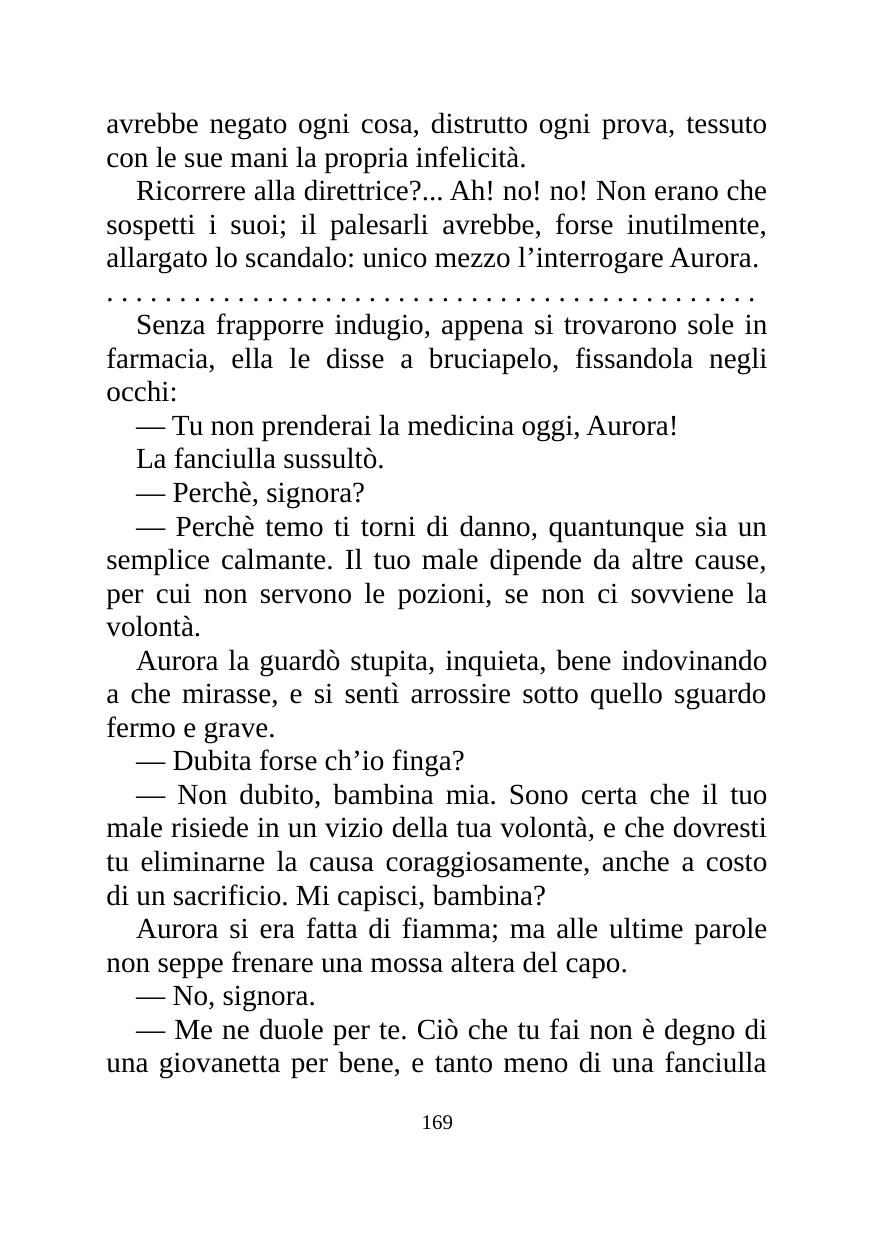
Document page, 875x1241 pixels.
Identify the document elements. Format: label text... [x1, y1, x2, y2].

text . . . . . . . . . . . . . . . . . . . . . . . . . . . . . . . . . . . . . . . . . . . . . [106, 274, 768, 307]
text — Perchè, signora? [106, 475, 768, 509]
text — Tu non prenderai la medicina oggi, Aurora! [106, 408, 768, 442]
text — Perchè temo ti torni di danno, quantunque sia un semplice calmante. Il tuo male dipende da altre cause, per cui non servono le pozioni, se non ci sovviene la volontà. [106, 509, 768, 643]
text — Dubita forse ch’io finga? [106, 743, 768, 777]
text Senza frapporre indugio, appena si trovarono sole in farmacia, ella le disse a bruciapelo, fissandola negli occhi: [106, 307, 768, 408]
text La fanciulla sussultò. [106, 442, 768, 475]
text Aurora si era fatta di fiamma; ma alle ultime parole non seppe frenare una mossa altera del capo. [106, 911, 768, 978]
text — Me ne duole per te. Ciò che tu fai non è degno di una giovanetta per bene, e tanto meno di una fanciulla [106, 1012, 768, 1079]
text avrebbe negato ogni cosa, distrutto ogni prova, tessuto con le sue mani la propria infelicità. [106, 106, 768, 173]
text Ricorrere alla direttrice?... Ah! no! no! Non erano che sospetti i suoi; il palesarli avrebbe, forse inutilmente, allargato lo scandalo: unico mezzo l’interrogare Aurora. [106, 173, 768, 274]
text Aurora la guardò stupita, inquieta, bene indovinando a che mirasse, e si sentì arrossire sotto quello sguardo fermo e grave. [106, 643, 768, 743]
text — No, signora. [106, 978, 768, 1012]
text — Non dubito, bambina mia. Sono certa che il tuo male risiede in un vizio della tua volontà, e che dovresti tu eliminarne la causa coraggiosamente, anche a costo di un sacrificio. Mi capisci, bambina? [106, 777, 768, 911]
